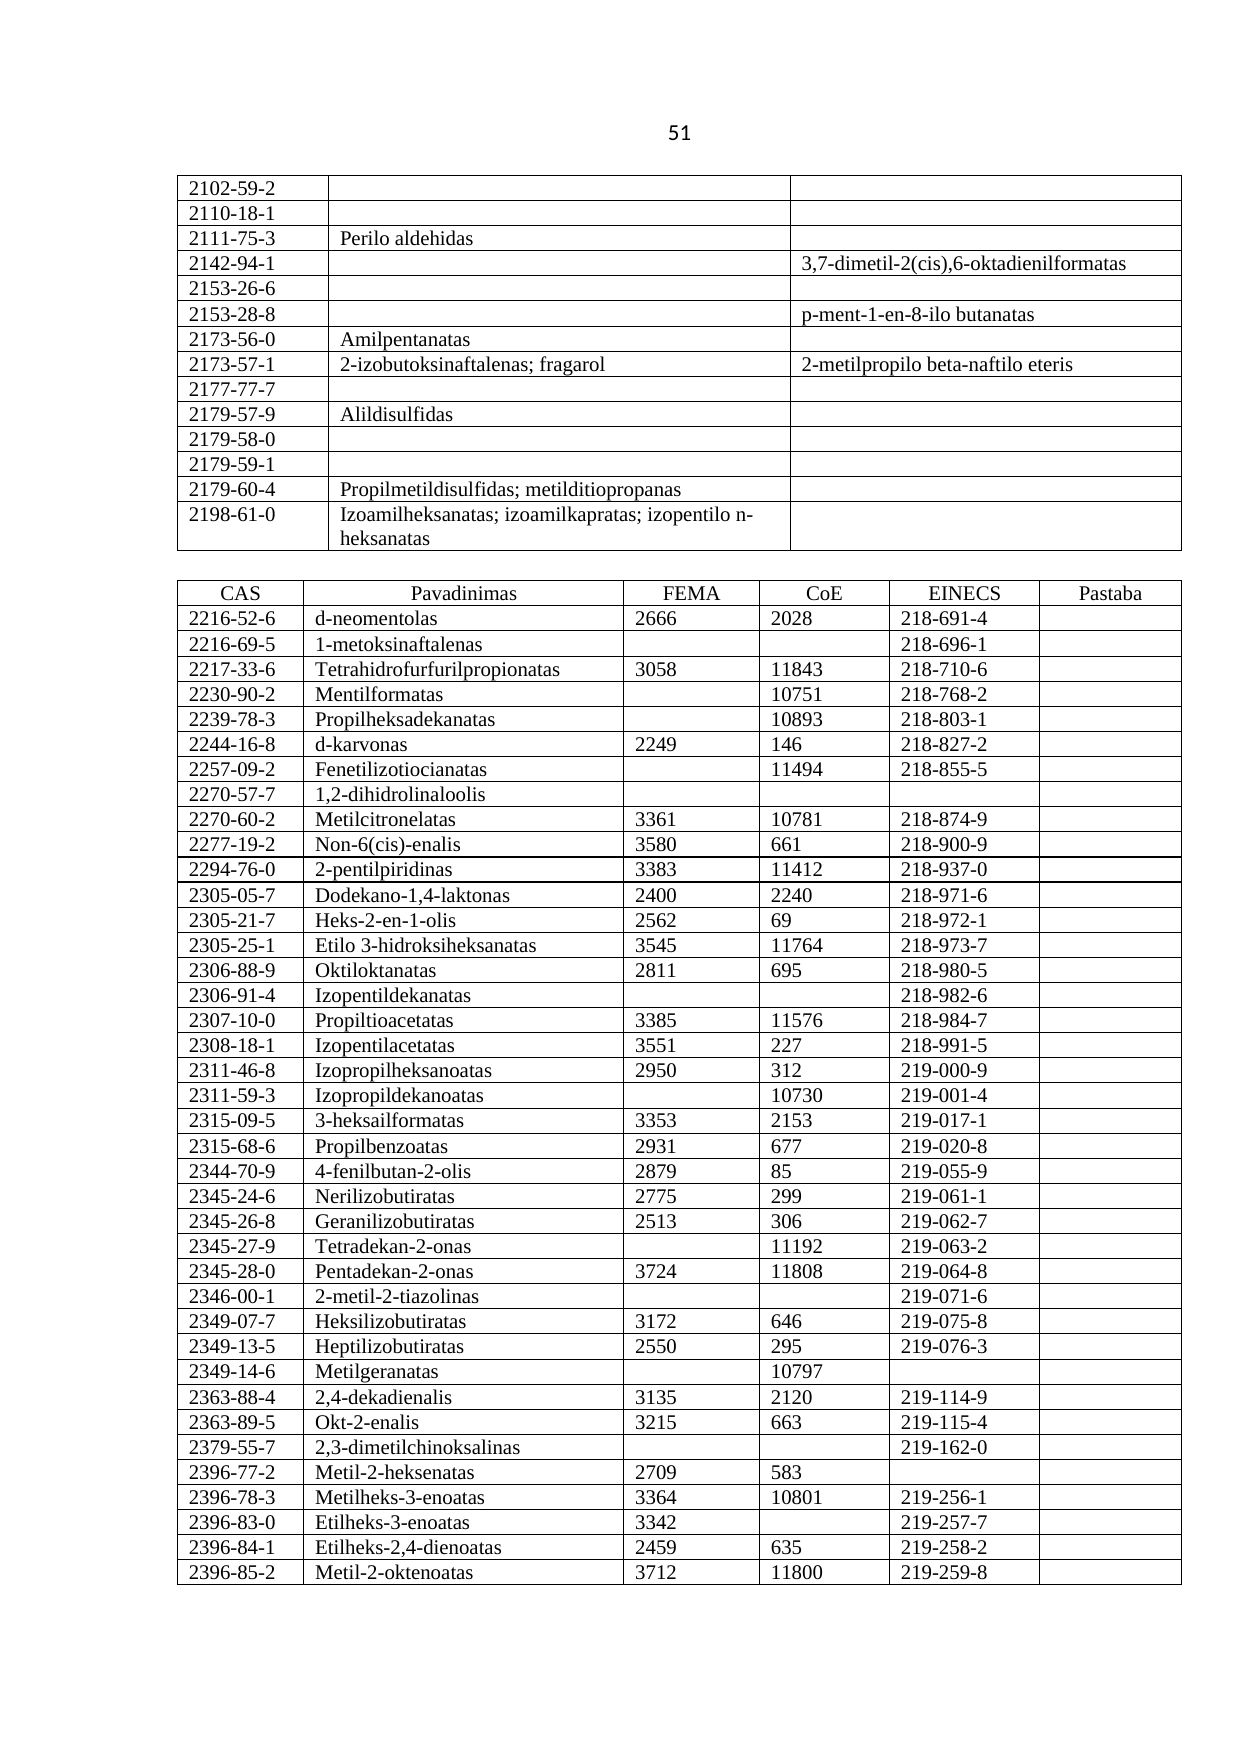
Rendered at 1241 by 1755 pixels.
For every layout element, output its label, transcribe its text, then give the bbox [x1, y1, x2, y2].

table_cell 218-980-5 [890, 958, 1039, 982]
table_cell Fenetilizotiocianatas [304, 757, 623, 781]
table_cell 218-691-4 [890, 606, 1039, 630]
table_cell 635 [760, 1535, 889, 1559]
table_cell 2217-33-6 [178, 657, 303, 681]
table_cell 146 [760, 732, 889, 756]
table_cell 299 [760, 1184, 889, 1208]
table_cell [624, 1360, 759, 1383]
table_cell 2153-26-6 [178, 276, 328, 300]
table_cell 218-855-5 [890, 757, 1039, 781]
table_cell Metil-2-oktenoatas [304, 1560, 623, 1584]
table_cell 2349-14-6 [178, 1360, 303, 1383]
table_cell Propilbenzoatas [304, 1134, 623, 1158]
table_cell Oktiloktanatas [304, 958, 623, 982]
table_cell [791, 452, 1181, 476]
table_cell [624, 757, 759, 781]
table_cell 2257-09-2 [178, 757, 303, 781]
table_cell 2550 [624, 1334, 759, 1358]
table_cell [791, 377, 1181, 401]
table_cell [1040, 1309, 1181, 1333]
table_cell 219-017-1 [890, 1109, 1039, 1132]
table_cell [1040, 1259, 1181, 1283]
table_cell 2315-09-5 [178, 1109, 303, 1132]
table_cell [1040, 757, 1181, 781]
table_cell [1040, 606, 1181, 630]
table_cell 2396-84-1 [178, 1535, 303, 1559]
table_cell 3383 [624, 858, 759, 881]
table_cell [329, 452, 790, 476]
table_cell 295 [760, 1334, 889, 1358]
table_cell 219-259-8 [890, 1560, 1039, 1584]
table_cell 2396-85-2 [178, 1560, 303, 1584]
table_cell 663 [760, 1410, 889, 1434]
table_cell [760, 1510, 889, 1534]
table_cell 2315-68-6 [178, 1134, 303, 1158]
table_cell 2396-78-3 [178, 1485, 303, 1509]
table_cell [329, 301, 790, 326]
table_cell 69 [760, 908, 889, 932]
table_cell [1040, 732, 1181, 756]
table_cell 3364 [624, 1485, 759, 1509]
table_cell Izoamilheksanatas; izoamilkapratas; izopentilo n-heksanatas [329, 502, 790, 550]
table_cell 10730 [760, 1083, 889, 1107]
table_cell 219-064-8 [890, 1259, 1039, 1283]
table_cell 2775 [624, 1184, 759, 1208]
table_cell [624, 682, 759, 706]
table_cell 11412 [760, 858, 889, 881]
table_cell 3058 [624, 657, 759, 681]
table_cell 2-izobutoksinaftalenas; fragarol [329, 352, 790, 376]
table_cell [760, 782, 889, 806]
table_cell [1040, 858, 1181, 881]
table_cell 2177-77-7 [178, 377, 328, 401]
table_cell 219-061-1 [890, 1184, 1039, 1208]
table_cell 2102-59-2 [178, 176, 328, 200]
table_cell 3551 [624, 1033, 759, 1057]
table_cell [1040, 1284, 1181, 1308]
table_cell [1040, 1209, 1181, 1233]
table_cell 2179-57-9 [178, 402, 328, 426]
table_cell Nerilizobutiratas [304, 1184, 623, 1208]
table_cell 2179-58-0 [178, 427, 328, 451]
table_cell 2344-70-9 [178, 1159, 303, 1183]
table_cell [791, 502, 1181, 550]
table_cell 3135 [624, 1385, 759, 1409]
table_cell [1040, 933, 1181, 957]
table_cell 2400 [624, 883, 759, 907]
table_cell Metil-2-heksenatas [304, 1460, 623, 1484]
table_cell [1040, 958, 1181, 982]
table_cell 227 [760, 1033, 889, 1057]
table_cell Mentilformatas [304, 682, 623, 706]
table_cell [1040, 1083, 1181, 1107]
table_cell 646 [760, 1309, 889, 1333]
table_cell 3342 [624, 1510, 759, 1534]
table_cell [329, 427, 790, 451]
table_cell [1040, 1008, 1181, 1032]
table_cell Alildisulfidas [329, 402, 790, 426]
table_cell 2-metil-2-tiazolinas [304, 1284, 623, 1308]
table_cell 2363-88-4 [178, 1385, 303, 1409]
table_cell 218-982-6 [890, 983, 1039, 1007]
table_cell [329, 251, 790, 275]
table_cell 11843 [760, 657, 889, 681]
table_cell 218-803-1 [890, 707, 1039, 731]
table_cell Pentadekan-2-onas [304, 1259, 623, 1283]
table_cell [1040, 1058, 1181, 1082]
table_cell Amilpentanatas [329, 327, 790, 351]
table_cell Dodekano-1,4-laktonas [304, 883, 623, 907]
table_cell 11800 [760, 1560, 889, 1584]
table_cell Geranilizobutiratas [304, 1209, 623, 1233]
table_cell 661 [760, 832, 889, 856]
table_cell [791, 477, 1181, 501]
table_cell 3385 [624, 1008, 759, 1032]
table_cell 10781 [760, 807, 889, 831]
table_cell 10751 [760, 682, 889, 706]
table_cell 219-256-1 [890, 1485, 1039, 1509]
table_cell 2306-91-4 [178, 983, 303, 1007]
table_cell 2311-59-3 [178, 1083, 303, 1107]
table_cell [890, 1360, 1039, 1383]
table_cell 2,4-dekadienalis [304, 1385, 623, 1409]
table_cell [1040, 782, 1181, 806]
table_cell 219-162-0 [890, 1435, 1039, 1459]
table_cell Perilo aldehidas [329, 226, 790, 250]
table_cell [1040, 657, 1181, 681]
table_cell Metilcitronelatas [304, 807, 623, 831]
table_header CAS [178, 581, 303, 605]
table_cell 3,7-dimetil-2(cis),6-oktadienilformatas [791, 251, 1181, 275]
table_cell 3361 [624, 807, 759, 831]
table_cell 2345-28-0 [178, 1259, 303, 1283]
table_cell 3712 [624, 1560, 759, 1584]
table_cell Tetrahidrofurfurilpropionatas [304, 657, 623, 681]
table_cell [624, 1234, 759, 1258]
table_cell Izopentilacetatas [304, 1033, 623, 1057]
table_cell 219-020-8 [890, 1134, 1039, 1158]
table_cell [624, 707, 759, 731]
table_cell [1040, 707, 1181, 731]
table_cell d-neomentolas [304, 606, 623, 630]
table_cell Okt-2-enalis [304, 1410, 623, 1434]
table_cell 2345-27-9 [178, 1234, 303, 1258]
table_cell [791, 176, 1181, 200]
table_cell 1-metoksinaftalenas [304, 631, 623, 656]
table_cell [1040, 1134, 1181, 1158]
table_cell 2562 [624, 908, 759, 932]
table_cell 2345-24-6 [178, 1184, 303, 1208]
table_cell 2294-76-0 [178, 858, 303, 881]
table_cell d-karvonas [304, 732, 623, 756]
table_cell 2931 [624, 1134, 759, 1158]
table_cell [791, 427, 1181, 451]
table_header FEMA [624, 581, 759, 605]
table_cell [1040, 1485, 1181, 1509]
table_cell 2216-69-5 [178, 631, 303, 656]
table_cell 219-000-9 [890, 1058, 1039, 1082]
table_cell 677 [760, 1134, 889, 1158]
table_cell 2179-60-4 [178, 477, 328, 501]
table_cell 2153 [760, 1109, 889, 1132]
table_cell 218-710-6 [890, 657, 1039, 681]
table_cell [1040, 908, 1181, 932]
table_cell [624, 1083, 759, 1107]
table_cell [1040, 631, 1181, 656]
table_cell 2879 [624, 1159, 759, 1183]
table_cell Izopropilheksanoatas [304, 1058, 623, 1082]
table_cell 2306-88-9 [178, 958, 303, 982]
table_cell 312 [760, 1058, 889, 1082]
table_cell 2666 [624, 606, 759, 630]
table_cell 1,2-dihidrolinaloolis [304, 782, 623, 806]
table_cell 219-257-7 [890, 1510, 1039, 1534]
table_cell [1040, 1535, 1181, 1559]
table_cell 2396-83-0 [178, 1510, 303, 1534]
table_cell [1040, 883, 1181, 907]
table_cell 3172 [624, 1309, 759, 1333]
table_cell 2110-18-1 [178, 201, 328, 225]
table_cell 218-900-9 [890, 832, 1039, 856]
table_cell Metilgeranatas [304, 1360, 623, 1383]
table_cell Izopentildekanatas [304, 983, 623, 1007]
table_cell 218-984-7 [890, 1008, 1039, 1032]
table_cell [890, 1460, 1039, 1484]
table_cell 2239-78-3 [178, 707, 303, 731]
table_cell 583 [760, 1460, 889, 1484]
table_cell 4-fenilbutan-2-olis [304, 1159, 623, 1183]
table_cell 218-971-6 [890, 883, 1039, 907]
table_cell [624, 1435, 759, 1459]
table_cell [1040, 682, 1181, 706]
table_cell 2240 [760, 883, 889, 907]
table_cell 2198-61-0 [178, 502, 328, 550]
table_cell Etilheks-2,4-dienoatas [304, 1535, 623, 1559]
table_cell Propilheksadekanatas [304, 707, 623, 731]
table_cell 2346-00-1 [178, 1284, 303, 1308]
table_cell [329, 176, 790, 200]
table_cell 219-001-4 [890, 1083, 1039, 1107]
table_cell 2363-89-5 [178, 1410, 303, 1434]
table_cell [1040, 1360, 1181, 1383]
table_cell 219-115-4 [890, 1410, 1039, 1434]
table_cell 218-972-1 [890, 908, 1039, 932]
table_cell [791, 201, 1181, 225]
table_cell 2379-55-7 [178, 1435, 303, 1459]
table_cell 10893 [760, 707, 889, 731]
table_cell 2120 [760, 1385, 889, 1409]
table_cell 2513 [624, 1209, 759, 1233]
table_cell 218-973-7 [890, 933, 1039, 957]
table_cell 3580 [624, 832, 759, 856]
table_header EINECS [890, 581, 1039, 605]
table_cell 11808 [760, 1259, 889, 1283]
table_cell 219-063-2 [890, 1234, 1039, 1258]
table_cell 2028 [760, 606, 889, 630]
table_cell [624, 983, 759, 1007]
table_cell 218-696-1 [890, 631, 1039, 656]
table_cell 2173-57-1 [178, 352, 328, 376]
table_cell 2153-28-8 [178, 301, 328, 326]
table_cell Metilheks-3-enoatas [304, 1485, 623, 1509]
table_cell [760, 1284, 889, 1308]
table_cell 3545 [624, 933, 759, 957]
table_cell 2305-05-7 [178, 883, 303, 907]
table_cell 3724 [624, 1259, 759, 1283]
table_cell 3353 [624, 1109, 759, 1132]
table_cell [1040, 832, 1181, 856]
table_cell [1040, 1184, 1181, 1208]
table_cell [624, 1284, 759, 1308]
table_cell 2230-90-2 [178, 682, 303, 706]
table_cell 2307-10-0 [178, 1008, 303, 1032]
table_cell 11494 [760, 757, 889, 781]
table_cell [1040, 1109, 1181, 1132]
table_cell 2270-60-2 [178, 807, 303, 831]
table_cell 10797 [760, 1360, 889, 1383]
table_cell 219-076-3 [890, 1334, 1039, 1358]
table_cell 219-258-2 [890, 1535, 1039, 1559]
table_cell 218-827-2 [890, 732, 1039, 756]
table_cell 2308-18-1 [178, 1033, 303, 1057]
table_cell [760, 1435, 889, 1459]
table_cell Propilmetildisulfidas; metilditiopropanas [329, 477, 790, 501]
table_cell 2,3-dimetilchinoksalinas [304, 1435, 623, 1459]
table_cell [1040, 983, 1181, 1007]
table_cell [760, 631, 889, 656]
table_cell Heptilizobutiratas [304, 1334, 623, 1358]
table_cell Heks-2-en-1-olis [304, 908, 623, 932]
table_cell 2349-07-7 [178, 1309, 303, 1333]
table_cell 2709 [624, 1460, 759, 1484]
table_cell [1040, 1510, 1181, 1534]
table_cell [329, 276, 790, 300]
table_cell 218-768-2 [890, 682, 1039, 706]
table_cell 2-pentilpiridinas [304, 858, 623, 881]
table_cell 2249 [624, 732, 759, 756]
table_cell 2349-13-5 [178, 1334, 303, 1358]
table_cell Etilo 3-hidroksiheksanatas [304, 933, 623, 957]
table_cell 2396-77-2 [178, 1460, 303, 1484]
table_cell [1040, 1460, 1181, 1484]
table_cell [791, 327, 1181, 351]
table_cell Heksilizobutiratas [304, 1309, 623, 1333]
table_cell [329, 201, 790, 225]
table_cell [1040, 1234, 1181, 1258]
table_cell 2311-46-8 [178, 1058, 303, 1082]
table_cell 219-114-9 [890, 1385, 1039, 1409]
table_cell 85 [760, 1159, 889, 1183]
table_cell 218-874-9 [890, 807, 1039, 831]
table_cell [329, 377, 790, 401]
table_header CoE [760, 581, 889, 605]
table_cell Etilheks-3-enoatas [304, 1510, 623, 1534]
table_cell 3-heksailformatas [304, 1109, 623, 1132]
table_cell 2345-26-8 [178, 1209, 303, 1233]
table_cell [791, 276, 1181, 300]
table_cell 2-metilpropilo beta-naftilo eteris [791, 352, 1181, 376]
table_cell Tetradekan-2-onas [304, 1234, 623, 1258]
table_cell Propiltioacetatas [304, 1008, 623, 1032]
table_cell 695 [760, 958, 889, 982]
table_cell 11576 [760, 1008, 889, 1032]
table_cell [1040, 807, 1181, 831]
table_cell p-ment-1-en-8-ilo butanatas [791, 301, 1181, 326]
table_header Pavadinimas [304, 581, 623, 605]
table_cell 11192 [760, 1234, 889, 1258]
table_cell 2142-94-1 [178, 251, 328, 275]
table_cell [890, 782, 1039, 806]
table_cell 2950 [624, 1058, 759, 1082]
table_cell 219-062-7 [890, 1209, 1039, 1233]
table_cell 218-937-0 [890, 858, 1039, 881]
table_cell [1040, 1033, 1181, 1057]
table_cell 306 [760, 1209, 889, 1233]
table_cell 2244-16-8 [178, 732, 303, 756]
table_cell 219-055-9 [890, 1159, 1039, 1183]
table_cell [624, 631, 759, 656]
table_cell 2179-59-1 [178, 452, 328, 476]
table_header Pastaba [1040, 581, 1181, 605]
table_cell [760, 983, 889, 1007]
table_cell Non-6(cis)-enalis [304, 832, 623, 856]
table_cell [791, 226, 1181, 250]
table_cell [791, 402, 1181, 426]
table_cell [1040, 1435, 1181, 1459]
table_cell 218-991-5 [890, 1033, 1039, 1057]
table_cell 2270-57-7 [178, 782, 303, 806]
table_cell [1040, 1410, 1181, 1434]
table_cell 219-071-6 [890, 1284, 1039, 1308]
table_cell 2216-52-6 [178, 606, 303, 630]
table_cell 2811 [624, 958, 759, 982]
table_cell 11764 [760, 933, 889, 957]
table_cell [1040, 1159, 1181, 1183]
table_cell 219-075-8 [890, 1309, 1039, 1333]
table_cell [624, 782, 759, 806]
table_cell Izopropildekanoatas [304, 1083, 623, 1107]
table_cell 2111-75-3 [178, 226, 328, 250]
table_cell 2459 [624, 1535, 759, 1559]
table_cell 2305-21-7 [178, 908, 303, 932]
table_cell [1040, 1334, 1181, 1358]
table_cell 2173-56-0 [178, 327, 328, 351]
table_cell [1040, 1560, 1181, 1584]
table_cell 2277-19-2 [178, 832, 303, 856]
table_cell 2305-25-1 [178, 933, 303, 957]
table_cell 3215 [624, 1410, 759, 1434]
table_cell 10801 [760, 1485, 889, 1509]
table_cell [1040, 1385, 1181, 1409]
